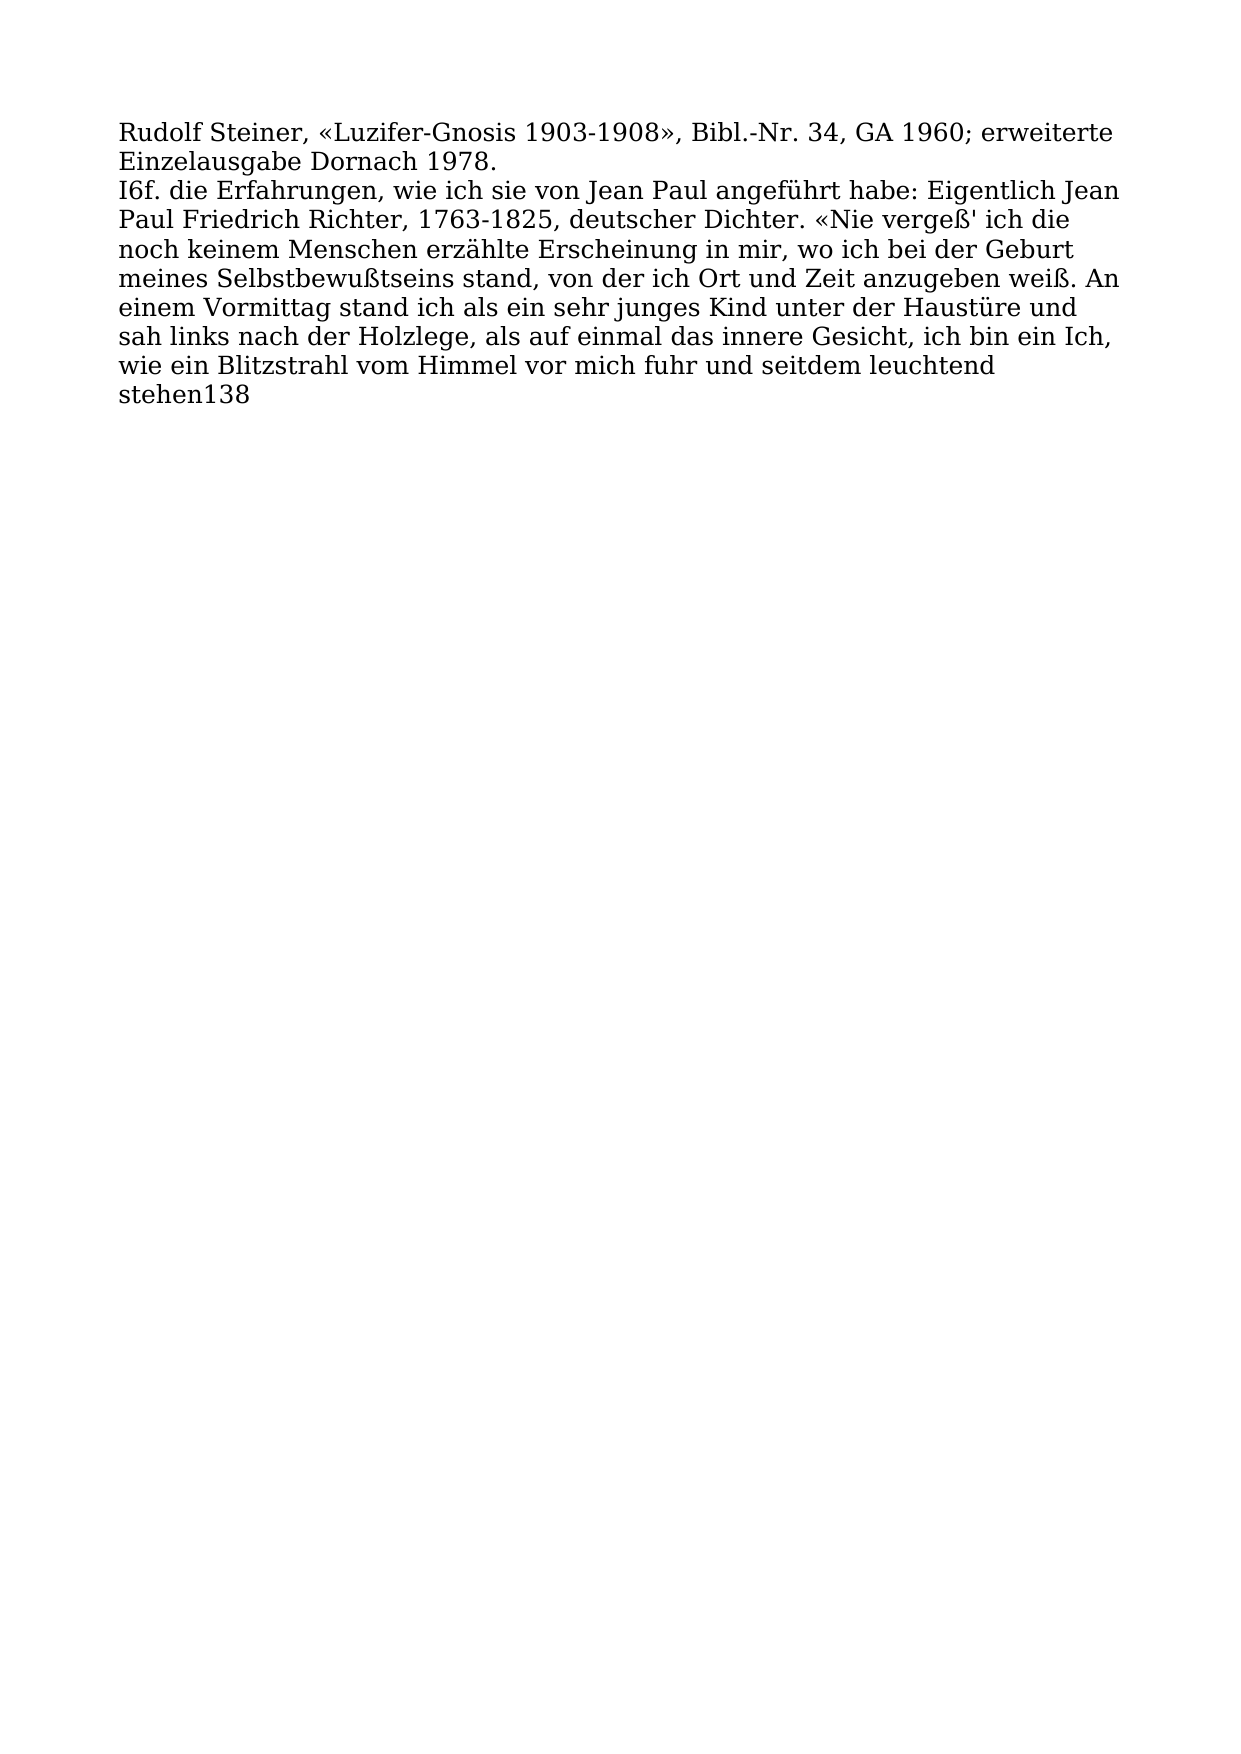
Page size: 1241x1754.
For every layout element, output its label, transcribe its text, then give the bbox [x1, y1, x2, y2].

text Paul Friedrich Richter, 1763-1825, deutscher Dichter. «Nie vergeß' ich die [118, 206, 1122, 235]
text noch keinem Menschen erzählte Erscheinung in mir, wo ich bei der Geburt [118, 235, 1122, 264]
text wie ein Blitzstrahl vom Himmel vor mich fuhr und seitdem leuchtend stehen138 [118, 351, 1122, 410]
text sah links nach der Holzlege, als auf einmal das innere Gesicht, ich bin ein Ich, [118, 322, 1122, 351]
text meines Selbstbewußtseins stand, von der ich Ort und Zeit anzugeben weiß. An [118, 264, 1122, 293]
text einem Vormittag stand ich als ein sehr junges Kind unter der Haustüre und [118, 293, 1122, 322]
text Rudolf Steiner, «Luzifer-Gnosis 1903-1908», Bibl.-Nr. 34, GA 1960; erweiterte Einzelausgabe Dornach 1978. [118, 118, 1122, 176]
text I6f. die Erfahrungen, wie ich sie von Jean Paul angeführt habe: Eigentlich Jean [118, 176, 1122, 206]
